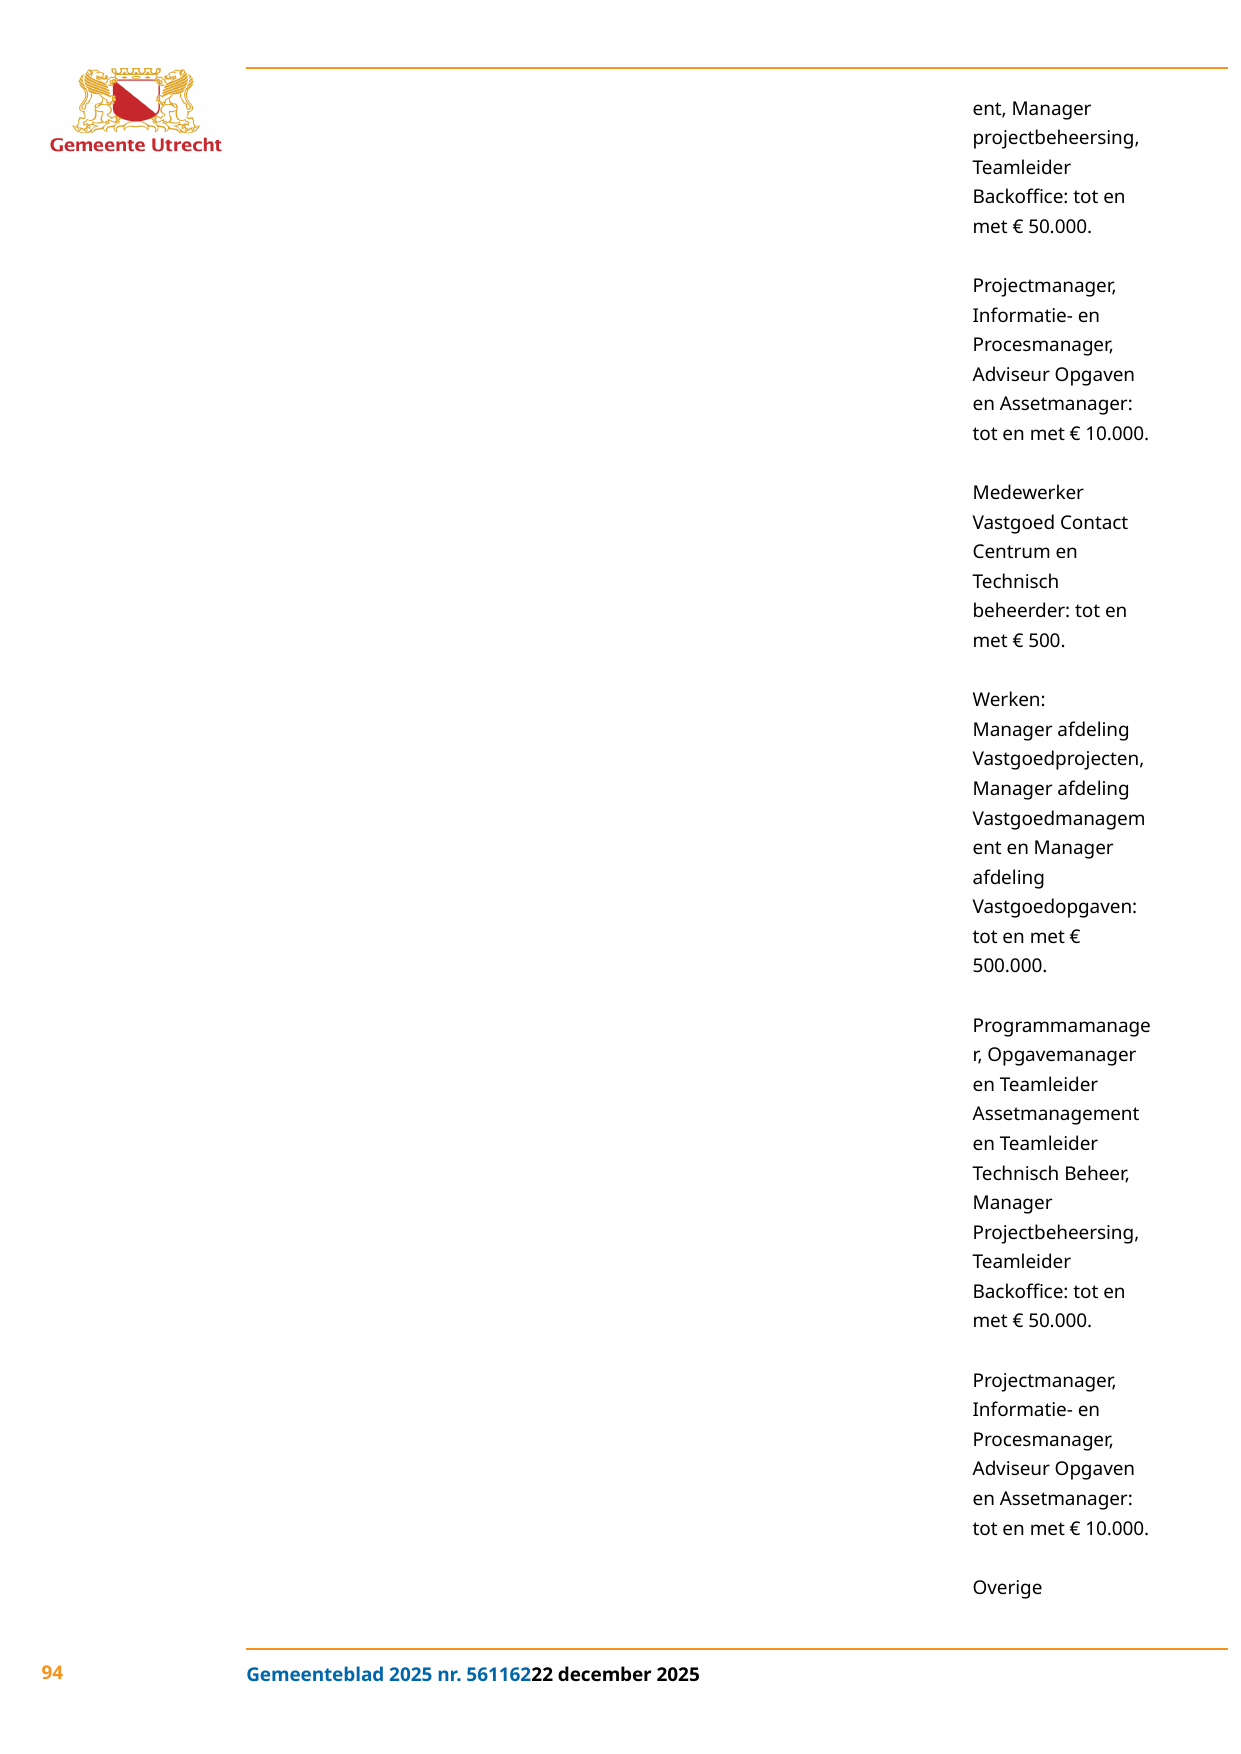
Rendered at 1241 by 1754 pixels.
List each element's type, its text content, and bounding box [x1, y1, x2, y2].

table_cell [427, 95, 793, 1600]
table_cell ent, Manager projectbeheersing, Teamleider Backoffice: tot en met € 50.000. Projectmanager, Informatie- en Procesmanager, Adviseur Opgaven en Assetmanager: tot en met € 10.000. Medewerker Vastgoed Contact Centrum en Technisch beheerder: tot en met € 500. Werken: Manager afdeling Vastgoedprojecten, Manager afdeling Vastgoedmanagement en Manager afdeling Vastgoedopgaven: tot en met € 500.000. Programmamanager, Opgavemanager en Teamleider Assetmanagement en Teamleider Technisch Beheer, Manager Projectbeheersing, Teamleider Backoffice: tot en met € 50.000. Projectmanager, Informatie- en Procesmanager, Adviseur Opgaven en Assetmanager: tot en met € 10.000. Overige [973, 95, 1152, 1600]
table_cell [248, 95, 427, 1600]
picture [41, 47, 231, 172]
table_cell [793, 95, 972, 1600]
